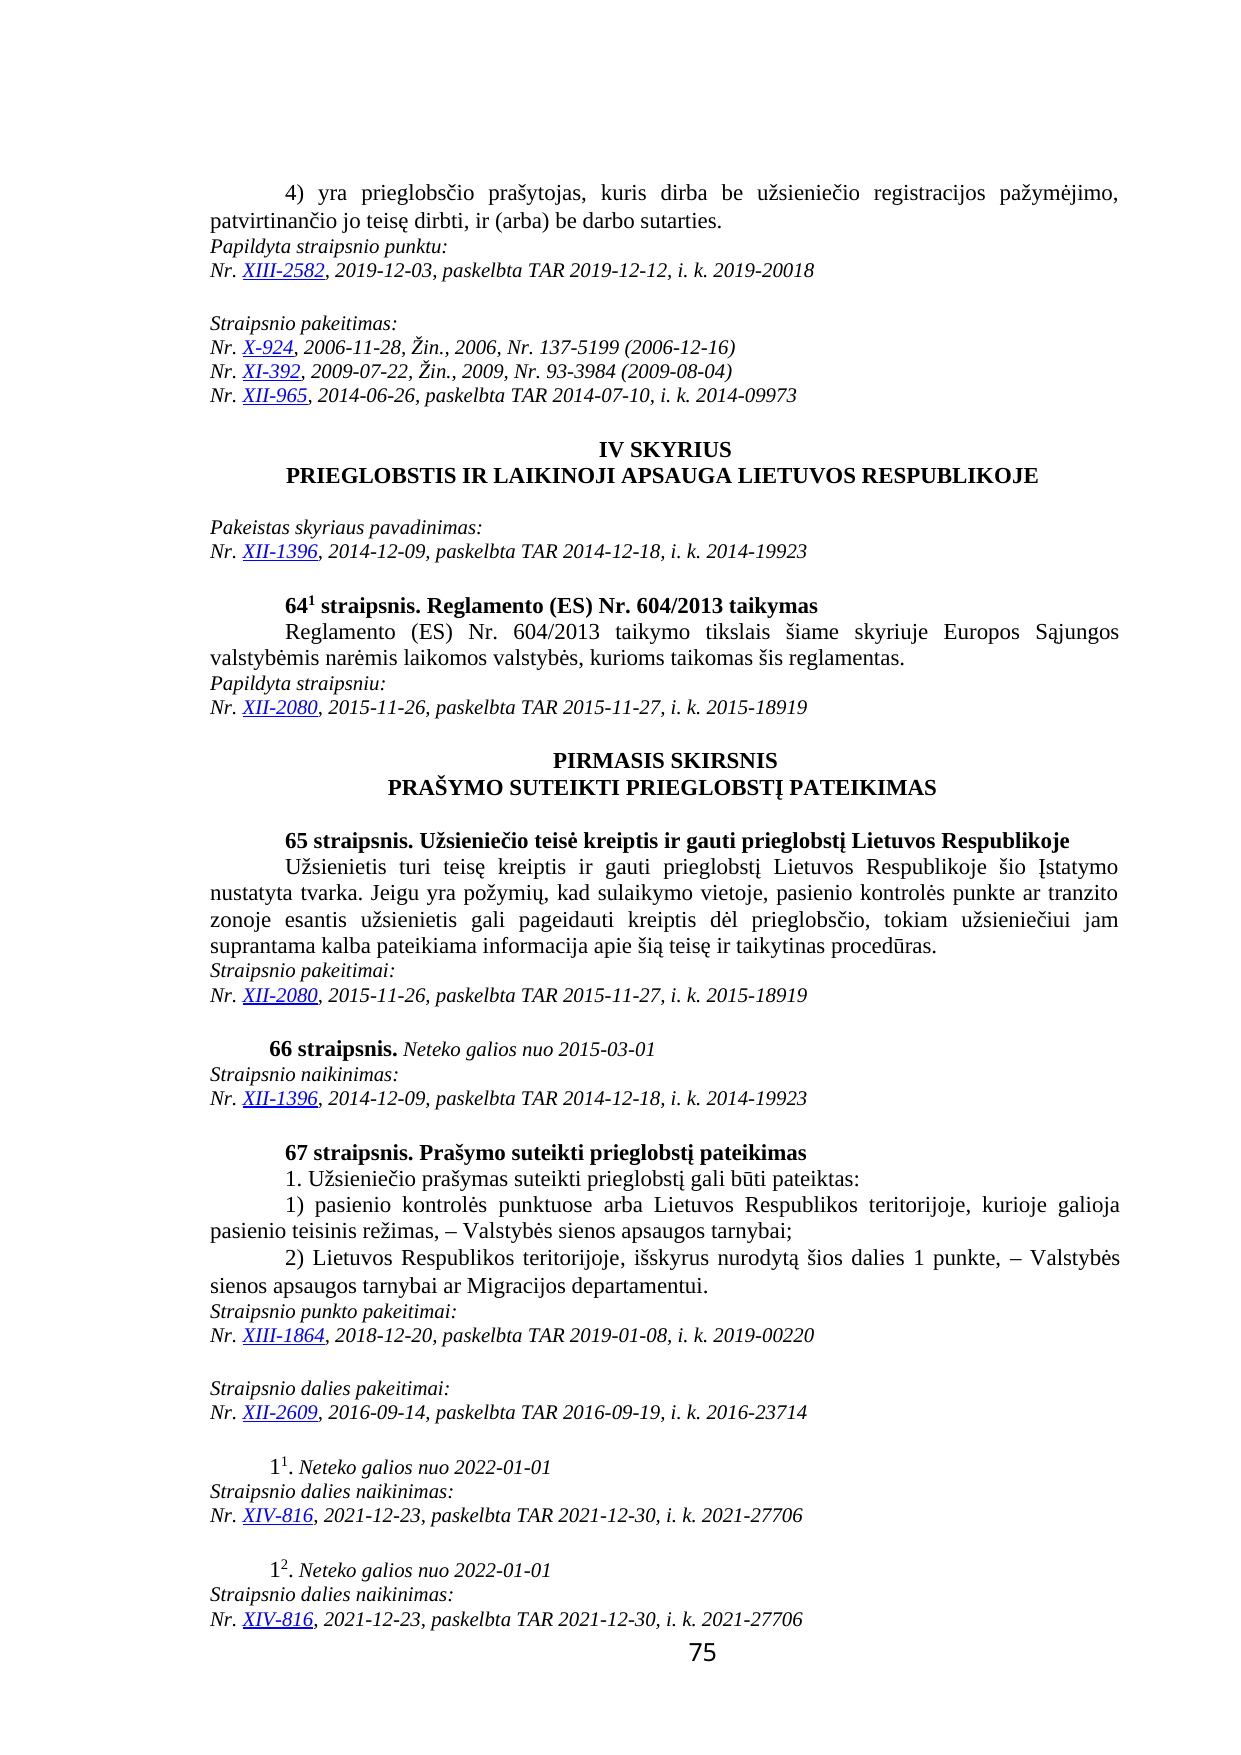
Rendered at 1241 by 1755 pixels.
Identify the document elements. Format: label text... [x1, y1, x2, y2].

text 12. Neteko galios nuo 2022-01-01 [210, 1556, 1120, 1582]
text Straipsnio dalies naikinimas: [210, 1582, 1120, 1606]
text Reglamento (ES) Nr. 604/2013 taikymo tikslais šiame skyriuje Europos Sąjungos valstybėmis narėmis laikomos valstybės, kurioms taikomas šis reglamentas. [210, 618, 1120, 671]
text Nr. XII-1396, 2014-12-09, paskelbta TAR 2014-12-18, i. k. 2014-19923 [210, 539, 1120, 563]
text Užsienietis turi teisę kreiptis ir gauti prieglobstį Lietuvos Respublikoje šio Įstatymo nustatyta tvarka. Jeigu yra požymių, kad sulaikymo vietoje, pasienio kontrolės punkte ar tranzito zonoje esantis užsienietis gali pageidauti kreiptis dėl prieglobsčio, tokiam užsieniečiui jam suprantama kalba pateikiama informacija apie šią teisę ir taikytinas procedūras. [210, 853, 1120, 958]
text PRAŠYMO SUTEIKTI PRIEGLOBSTĮ PATEIKIMAS [210, 774, 1120, 800]
text Straipsnio dalies naikinimas: [210, 1479, 1120, 1503]
text Straipsnio punkto pakeitimai: [210, 1299, 1120, 1323]
text PRIEGLOBSTIS IR LAIKINOJI APSAUGA LIETUVOS RESPUBLIKOJE [210, 462, 1120, 488]
text Nr. XII-1396, 2014-12-09, paskelbta TAR 2014-12-18, i. k. 2014-19923 [210, 1086, 1120, 1110]
text Nr. XII-2609, 2016-09-14, paskelbta TAR 2016-09-19, i. k. 2016-23714 [210, 1400, 1120, 1424]
text Nr. XIV-816, 2021-12-23, paskelbta TAR 2021-12-30, i. k. 2021-27706 [210, 1503, 1120, 1527]
text Straipsnio dalies pakeitimai: [210, 1376, 1120, 1400]
text Papildyta straipsniu: [210, 671, 1120, 695]
text 641 straipsnis. Reglamento (ES) Nr. 604/2013 taikymas [210, 592, 1120, 618]
text Nr. XIII-1864, 2018-12-20, paskelbta TAR 2019-01-08, i. k. 2019-00220 [210, 1323, 1120, 1347]
text 1) pasienio kontrolės punktuose arba Lietuvos Respublikos teritorijoje, kurioje galioja pasienio teisinis režimas, – Valstybės sienos apsaugos tarnybai; [210, 1191, 1120, 1244]
text 65 straipsnis. Užsieniečio teisė kreiptis ir gauti prieglobstį Lietuvos Respublikoje [210, 827, 1120, 853]
text Papildyta straipsnio punktu: [210, 234, 1120, 258]
text Nr. XIII-2582, 2019-12-03, paskelbta TAR 2019-12-12, i. k. 2019-20018 [210, 258, 1120, 282]
text Nr. XII-2080, 2015-11-26, paskelbta TAR 2015-11-27, i. k. 2015-18919 [210, 695, 1120, 719]
text 1. Užsieniečio prašymas suteikti prieglobstį gali būti pateiktas: [210, 1165, 1120, 1191]
text Straipsnio pakeitimai: [210, 958, 1120, 982]
text Pakeistas skyriaus pavadinimas: [210, 515, 1120, 539]
text Nr. XII-2080, 2015-11-26, paskelbta TAR 2015-11-27, i. k. 2015-18919 [210, 982, 1120, 1007]
text 2) Lietuvos Respublikos teritorijoje, išskyrus nurodytą šios dalies 1 punkte, – Valstybės sienos apsaugos tarnybai ar Migracijos departamentui. [210, 1244, 1120, 1299]
text Nr. XIV-816, 2021-12-23, paskelbta TAR 2021-12-30, i. k. 2021-27706 [210, 1606, 1120, 1631]
text Straipsnio naikinimas: [210, 1062, 1120, 1086]
text 66 straipsnis. Neteko galios nuo 2015-03-01 [210, 1035, 1120, 1062]
text Nr. XII-965, 2014-06-26, paskelbta TAR 2014-07-10, i. k. 2014-09973 [210, 383, 1120, 407]
text Straipsnio pakeitimas: [210, 311, 1120, 335]
text Nr. X-924, 2006-11-28, Žin., 2006, Nr. 137-5199 (2006-12-16) [210, 335, 1120, 359]
text 67 straipsnis. Prašymo suteikti prieglobstį pateikimas [210, 1138, 1120, 1165]
text IV SKYRIUS [210, 436, 1120, 462]
text Nr. XI-392, 2009-07-22, Žin., 2009, Nr. 93-3984 (2009-08-04) [210, 359, 1120, 383]
text PIRMASIS SKIRSNIS [210, 748, 1120, 774]
text 4) yra prieglobsčio prašytojas, kuris dirba be užsieniečio registracijos pažymėjimo, patvirtinančio jo teisę dirbti, ir (arba) be darbo sutarties. [210, 179, 1120, 234]
text 11. Neteko galios nuo 2022-01-01 [210, 1453, 1120, 1479]
